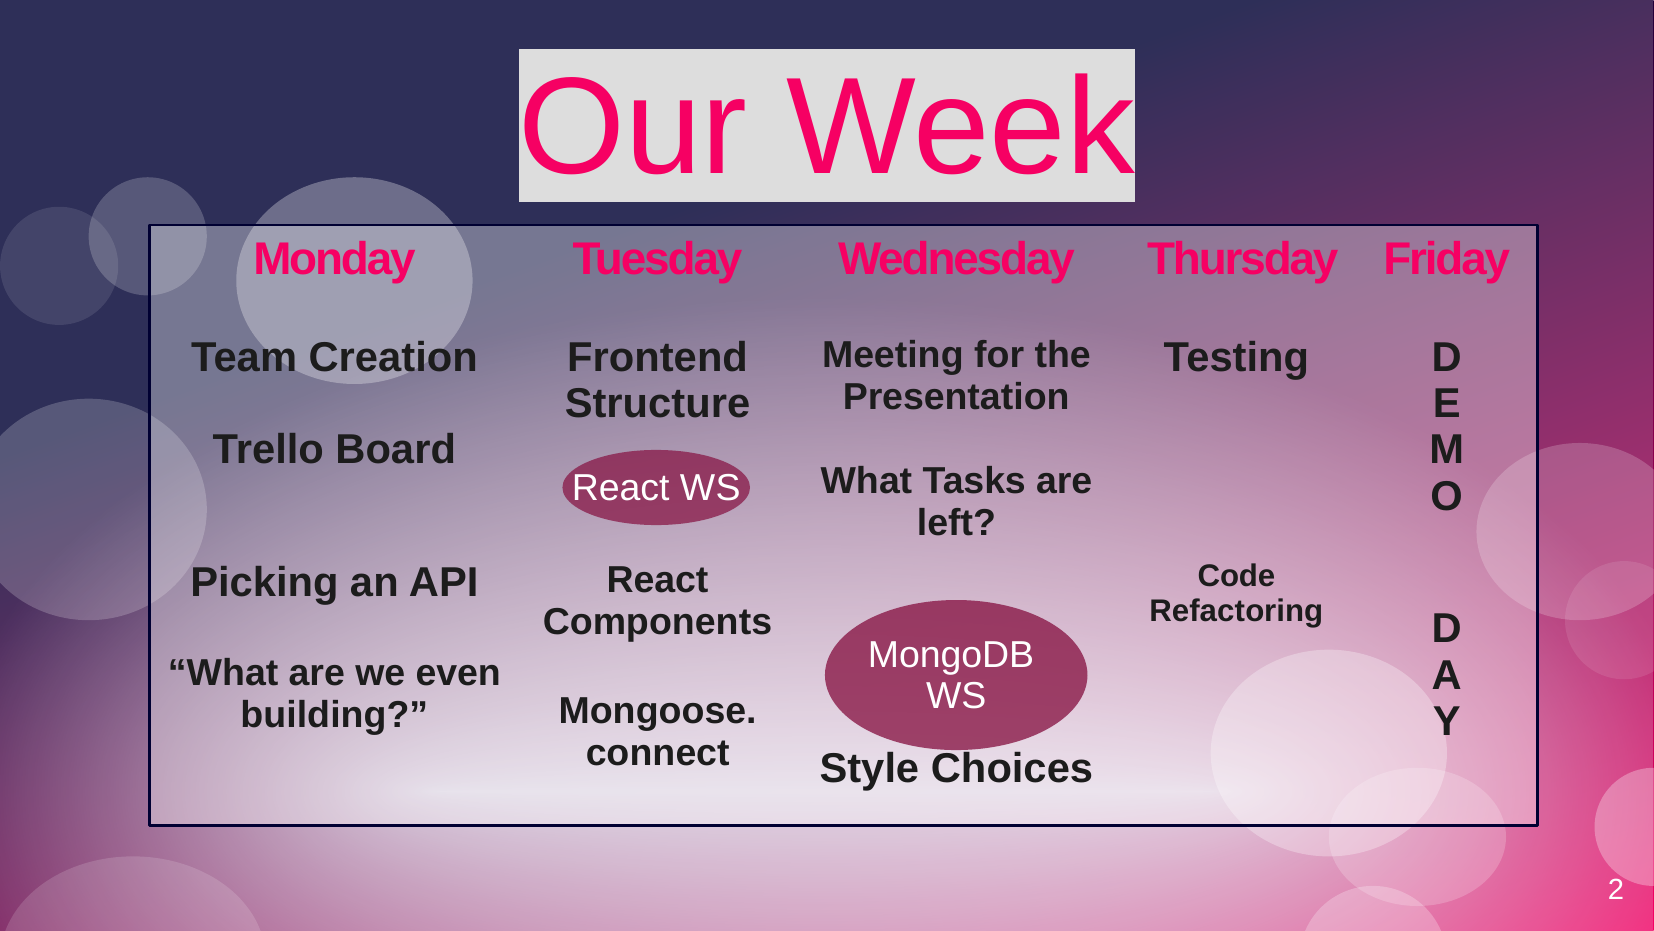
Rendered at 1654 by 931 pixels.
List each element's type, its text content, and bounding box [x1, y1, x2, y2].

table_cell Code Refactoring [1117, 551, 1356, 887]
table_cell Frontend Structure [519, 326, 796, 551]
table_header Monday [150, 225, 519, 326]
title Our Week [88, 44, 1565, 207]
table_cell D A Y [1356, 551, 1538, 887]
table_header Friday [1356, 225, 1538, 326]
table_header Wednesday [796, 225, 1117, 326]
table_header Thursday [1117, 225, 1356, 326]
table_cell Style Choices [796, 551, 1117, 887]
table_header Tuesday [519, 225, 796, 326]
table_cell Picking an API “What are we even building?” [150, 551, 519, 887]
table_cell D E M O [1356, 326, 1538, 551]
table_cell Meeting for the Presentation What Tasks are left? [796, 326, 1117, 551]
table_cell React Components Mongoose. connect [519, 551, 796, 887]
text_box MongoDB WS [824, 600, 1088, 751]
table_cell Team Creation Trello Board [150, 326, 519, 551]
table_cell Testing [1117, 326, 1356, 551]
text_box React WS [562, 449, 751, 526]
